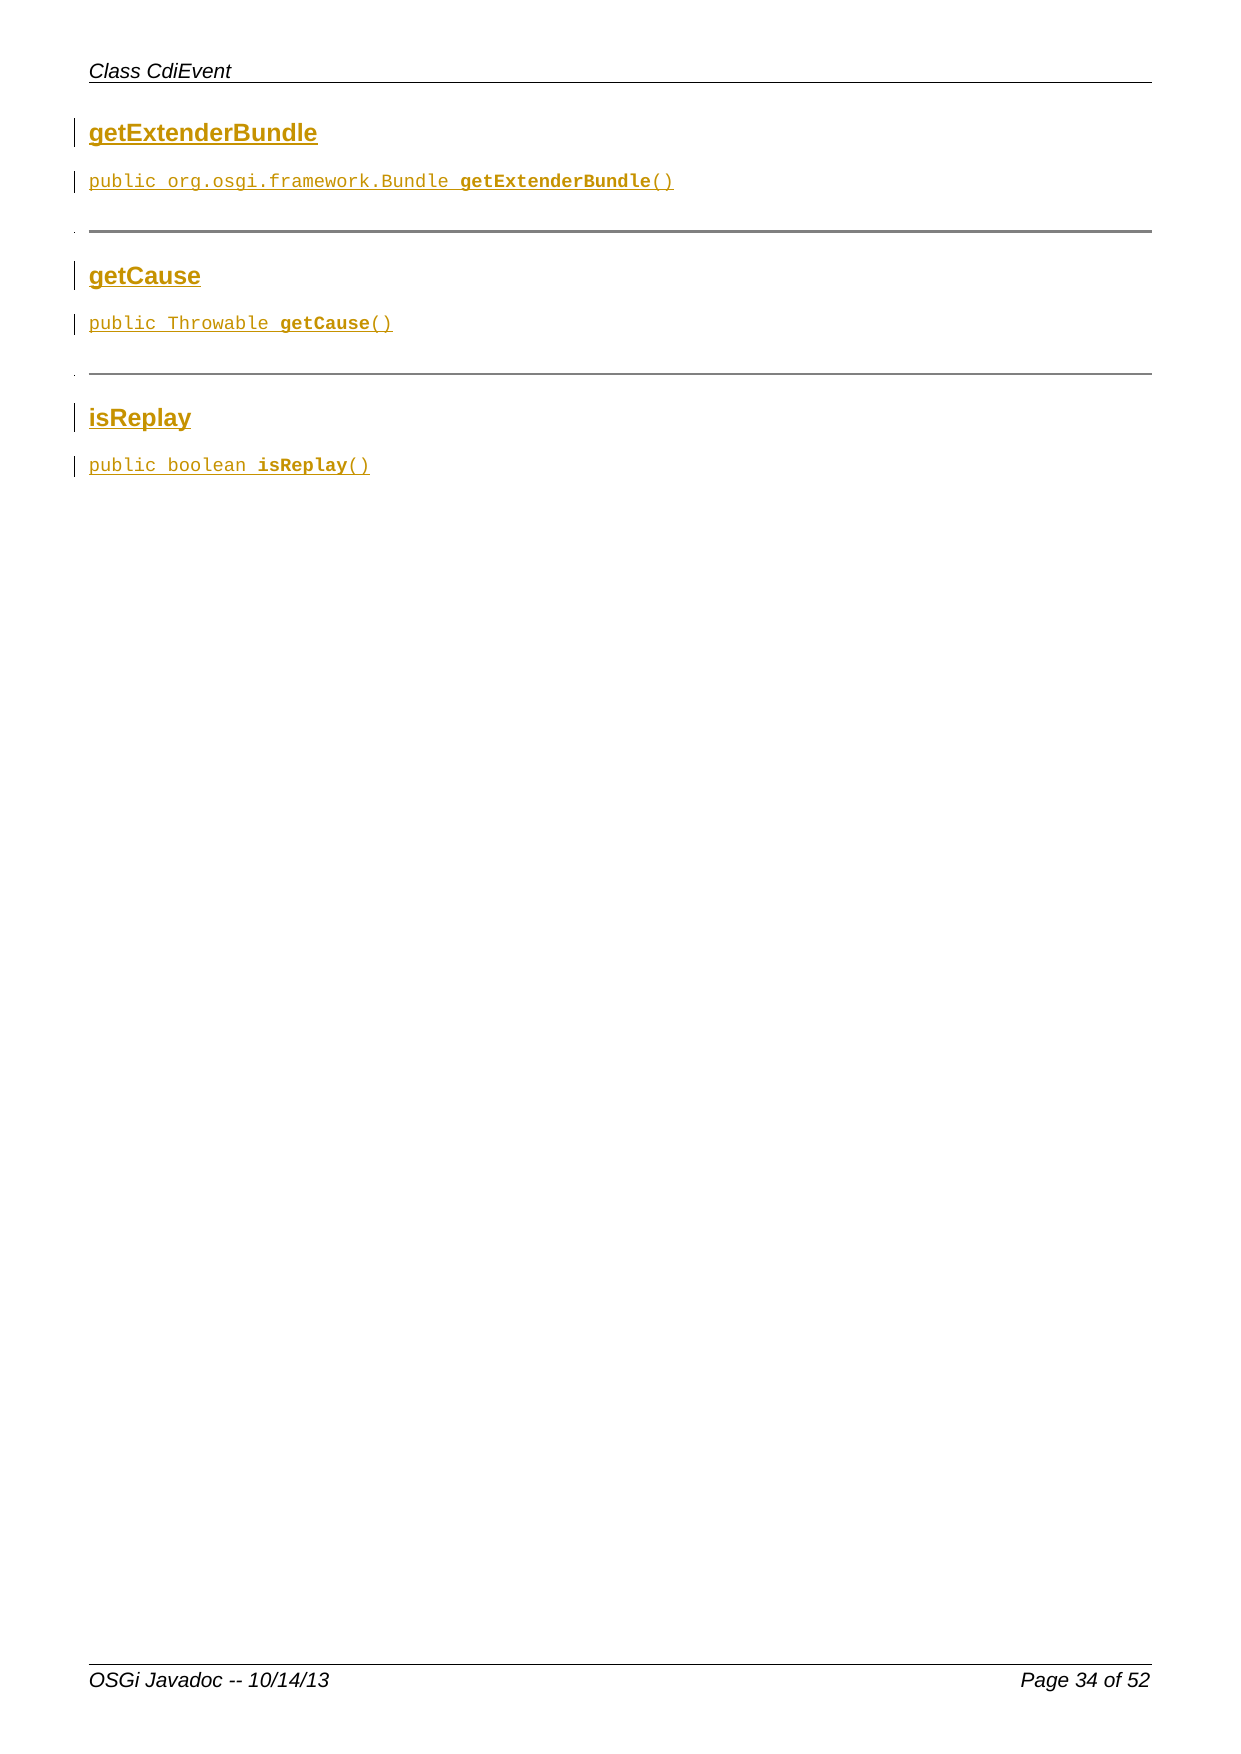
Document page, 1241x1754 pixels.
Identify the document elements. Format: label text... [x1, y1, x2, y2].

text public org.osgi.framework.Bundle getExtenderBundle() [88, 171, 1152, 193]
subtitle getCause [88, 261, 1152, 289]
subtitle isReplay [88, 403, 1152, 432]
text public Throwable getCause() [88, 314, 1152, 335]
text public boolean isReplay() [88, 456, 1152, 477]
subtitle getExtenderBundle [88, 118, 1152, 147]
